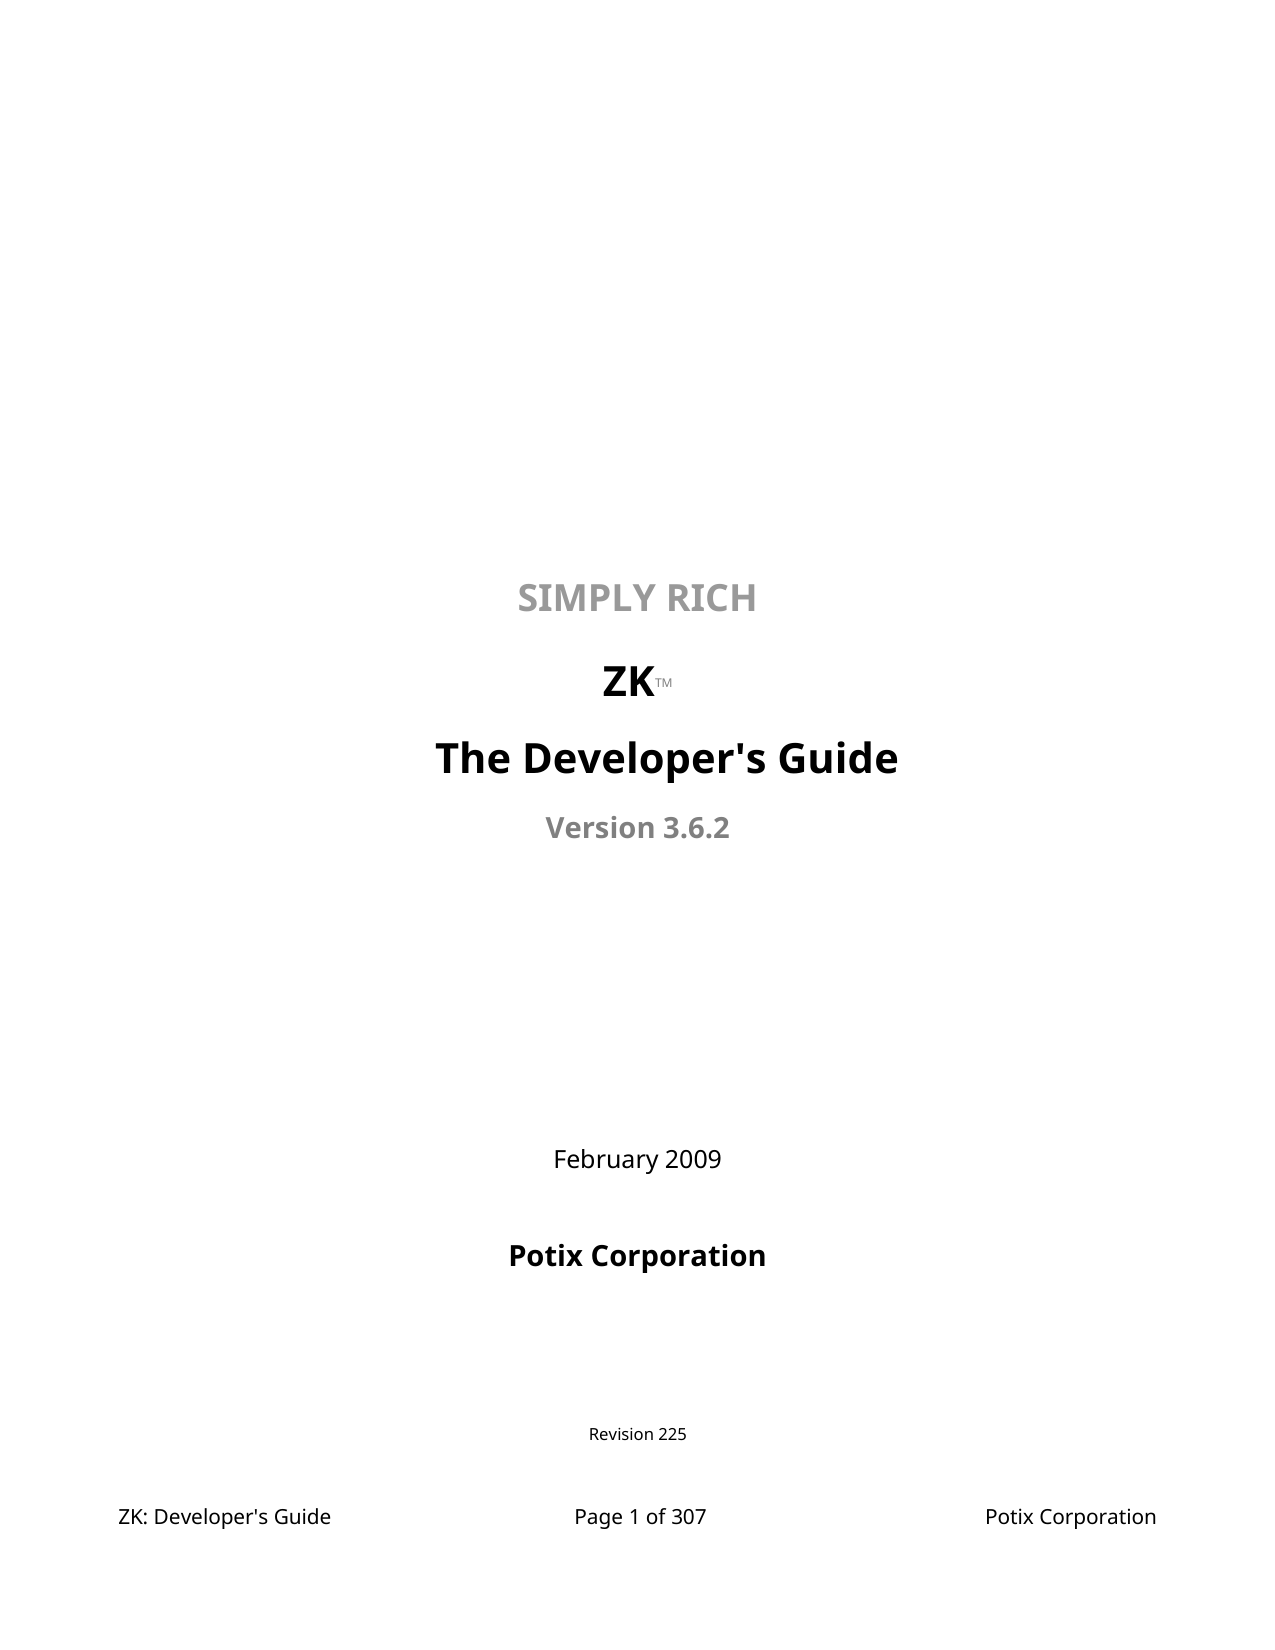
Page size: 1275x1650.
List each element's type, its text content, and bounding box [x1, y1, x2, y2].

text SIMPLY RICH [118, 571, 1157, 622]
text Revision 225 [118, 1422, 1157, 1445]
subtitle Version 3.6.2 [118, 807, 1157, 847]
text Potix Corporation [118, 1235, 1157, 1275]
text ZKTM [118, 652, 1157, 708]
title The Developer's Guide [177, 729, 1157, 786]
text February 2009 [118, 1142, 1157, 1176]
